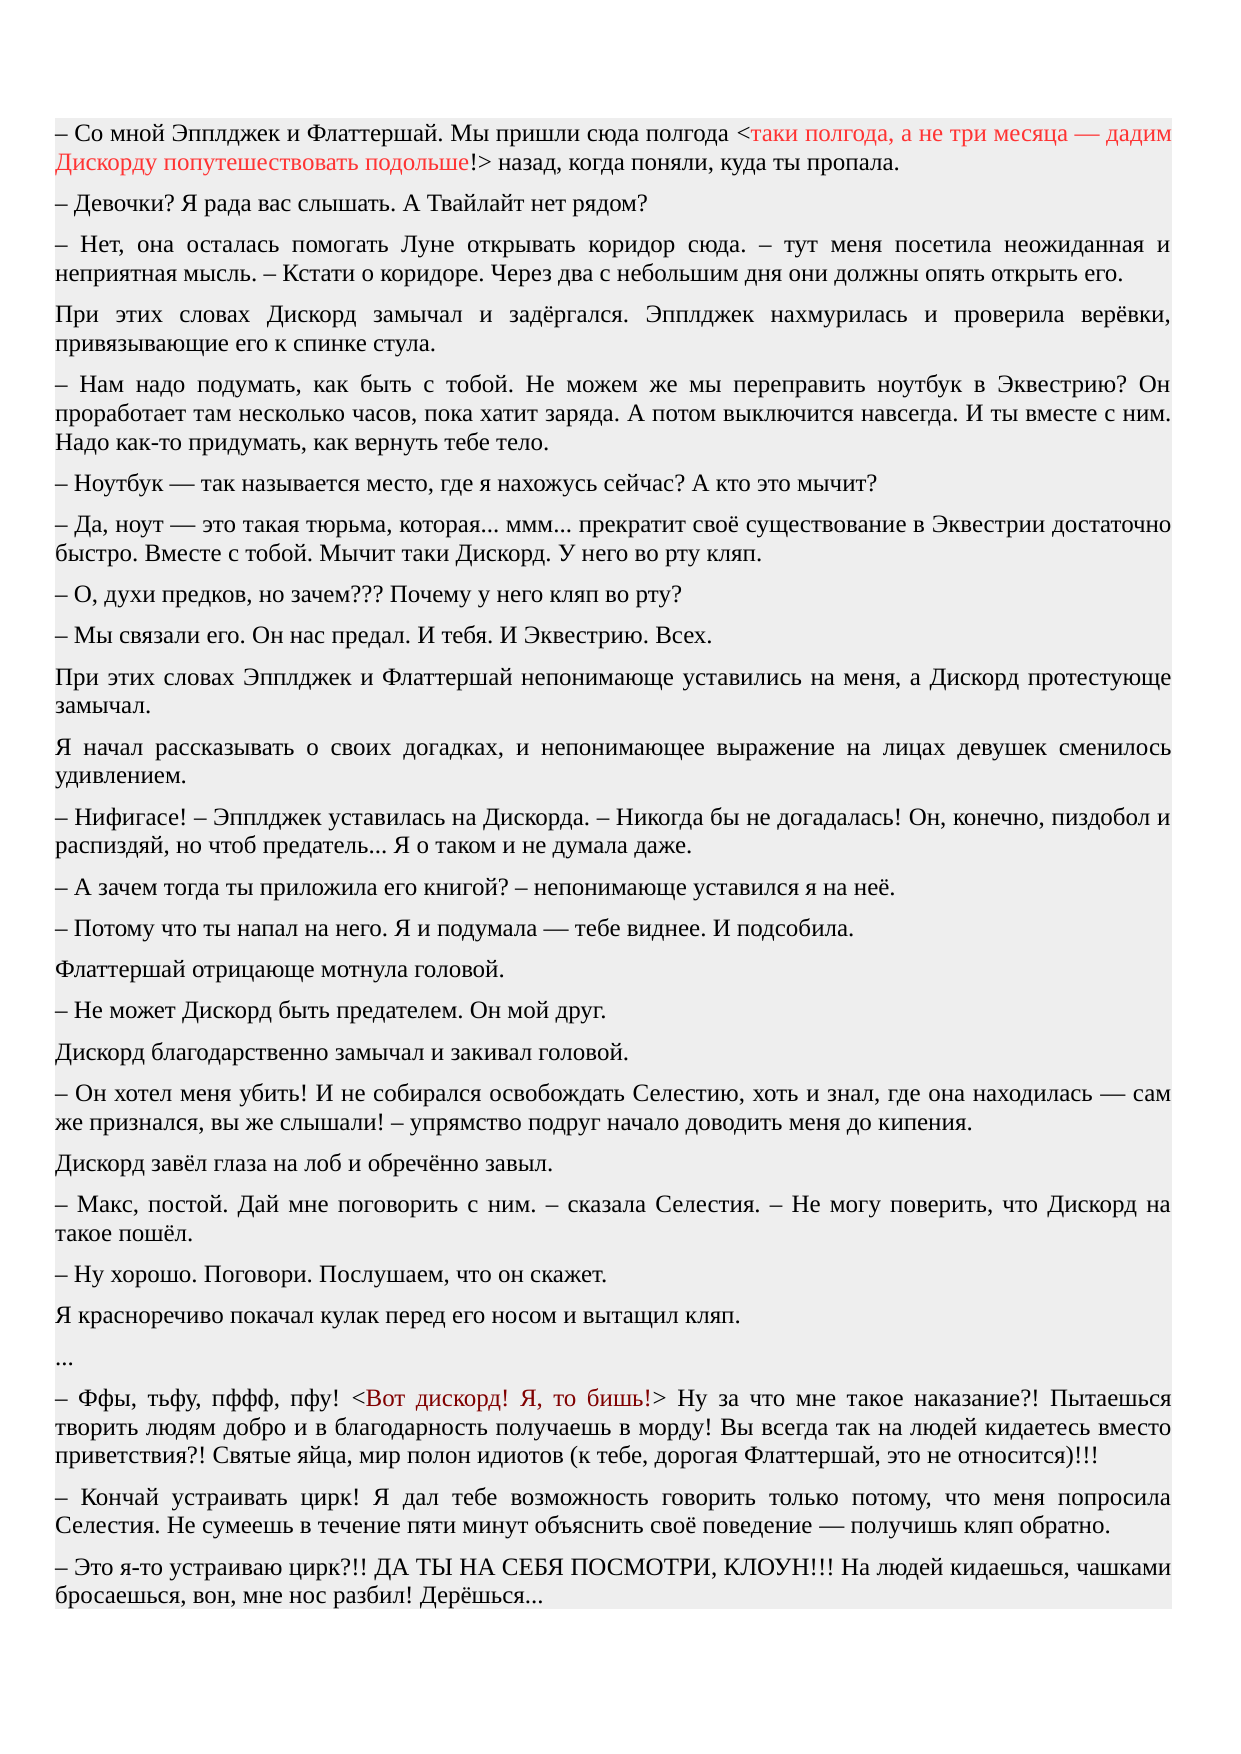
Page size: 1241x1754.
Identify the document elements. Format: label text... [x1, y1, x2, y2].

text – Ноутбук — так называется место, где я нахожусь сейчас? А кто это мычит? [55, 468, 1172, 497]
text При этих словах Дискорд замычал и задёргался. Эпплджек нахмурилась и проверила верёвки, привязывающие его к спинке стула. [55, 299, 1172, 357]
text – Он хотел меня убить! И не собирался освобождать Селестию, хоть и знал, где она находилась — сам же признался, вы же слышали! – упрямство подруг начало доводить меня до кипения. [55, 1078, 1172, 1136]
text – А зачем тогда ты приложила его книгой? – непонимающе уставился я на неё. [55, 872, 1172, 901]
text При этих словах Эпплджек и Флаттершай непонимающе уставились на меня, а Дискорд протестующе замычал. [55, 662, 1172, 719]
text – Потому что ты напал на него. Я и подумала — тебе виднее. И подсобила. [55, 913, 1172, 942]
text – Со мной Эпплджек и Флаттершай. Мы пришли сюда полгода <таки полгода, а не три месяца — дадим Дискорду попутешествовать подольше!> назад, когда поняли, куда ты пропала. [55, 118, 1172, 176]
text – Ну хорошо. Поговори. Послушаем, что он скажет. [55, 1259, 1172, 1288]
text – Макс, постой. Дай мне поговорить с ним. – сказала Селестия. – Не могу поверить, что Дискорд на такое пошёл. [55, 1189, 1172, 1247]
text Флаттершай отрицающе мотнула головой. [55, 954, 1172, 983]
text – Не может Дискорд быть предателем. Он мой друг. [55, 996, 1172, 1024]
text – Кончай устраивать цирк! Я дал тебе возможность говорить только потому, что меня попросила Селестия. Не сумеешь в течение пяти минут объяснить своё поведение — получишь кляп обратно. [55, 1482, 1172, 1539]
text – Нифигасе! – Эпплджек уставилась на Дискорда. – Никогда бы не догадалась! Он, конечно, пиздобол и распиздяй, но чтоб предатель... Я о таком и не думала даже. [55, 802, 1172, 859]
text – Девочки? Я рада вас слышать. А Твайлайт нет рядом? [55, 188, 1172, 217]
text – Ффы, тьфу, пффф, пфу! <Вот дискорд! Я, то бишь!> Ну за что мне такое наказание?! Пытаешься творить людям добро и в благодарность получаешь в морду! Вы всегда так на людей кидаетесь вместо приветствия?! Святые яйца, мир полон идиотов (к тебе, дорогая Флаттершай, это не относится)!!! [55, 1383, 1172, 1469]
text – Нам надо подумать, как быть с тобой. Не можем же мы переправить ноутбук в Эквестрию? Он проработает там несколько часов, пока хатит заряда. А потом выключится навсегда. И ты вместе с ним. Надо как-то придумать, как вернуть тебе тело. [55, 369, 1172, 456]
text – Да, ноут — это такая тюрьма, которая... ммм... прекратит своё существование в Эквестрии достаточно быстро. Вместе с тобой. Мычит таки Дискорд. У него во рту кляп. [55, 509, 1172, 567]
text Дискорд завёл глаза на лоб и обречённо завыл. [55, 1148, 1172, 1177]
text – Мы связали его. Он нас предал. И тебя. И Эквестрию. Всех. [55, 621, 1172, 649]
text Дискорд благодарственно замычал и закивал головой. [55, 1037, 1172, 1066]
text Я красноречиво покачал кулак перед его носом и вытащил кляп. [55, 1301, 1172, 1329]
text Я начал рассказывать о своих догадках, и непонимающее выражение на лицах девушек сменилось удивлением. [55, 732, 1172, 789]
text ... [55, 1342, 1172, 1371]
text – Нет, она осталась помогать Луне открывать коридор сюда. – тут меня посетила неожиданная и неприятная мысль. – Кстати о коридоре. Через два с небольшим дня они должны опять открыть его. [55, 229, 1172, 287]
text – Это я-то устраиваю цирк?!! ДА ТЫ НА СЕБЯ ПОСМОТРИ, КЛОУН!!! На людей кидаешься, чашками бросаешься, вон, мне нос разбил! Дерёшься... [55, 1552, 1172, 1609]
text – О, духи предков, но зачем??? Почему у него кляп во рту? [55, 579, 1172, 608]
